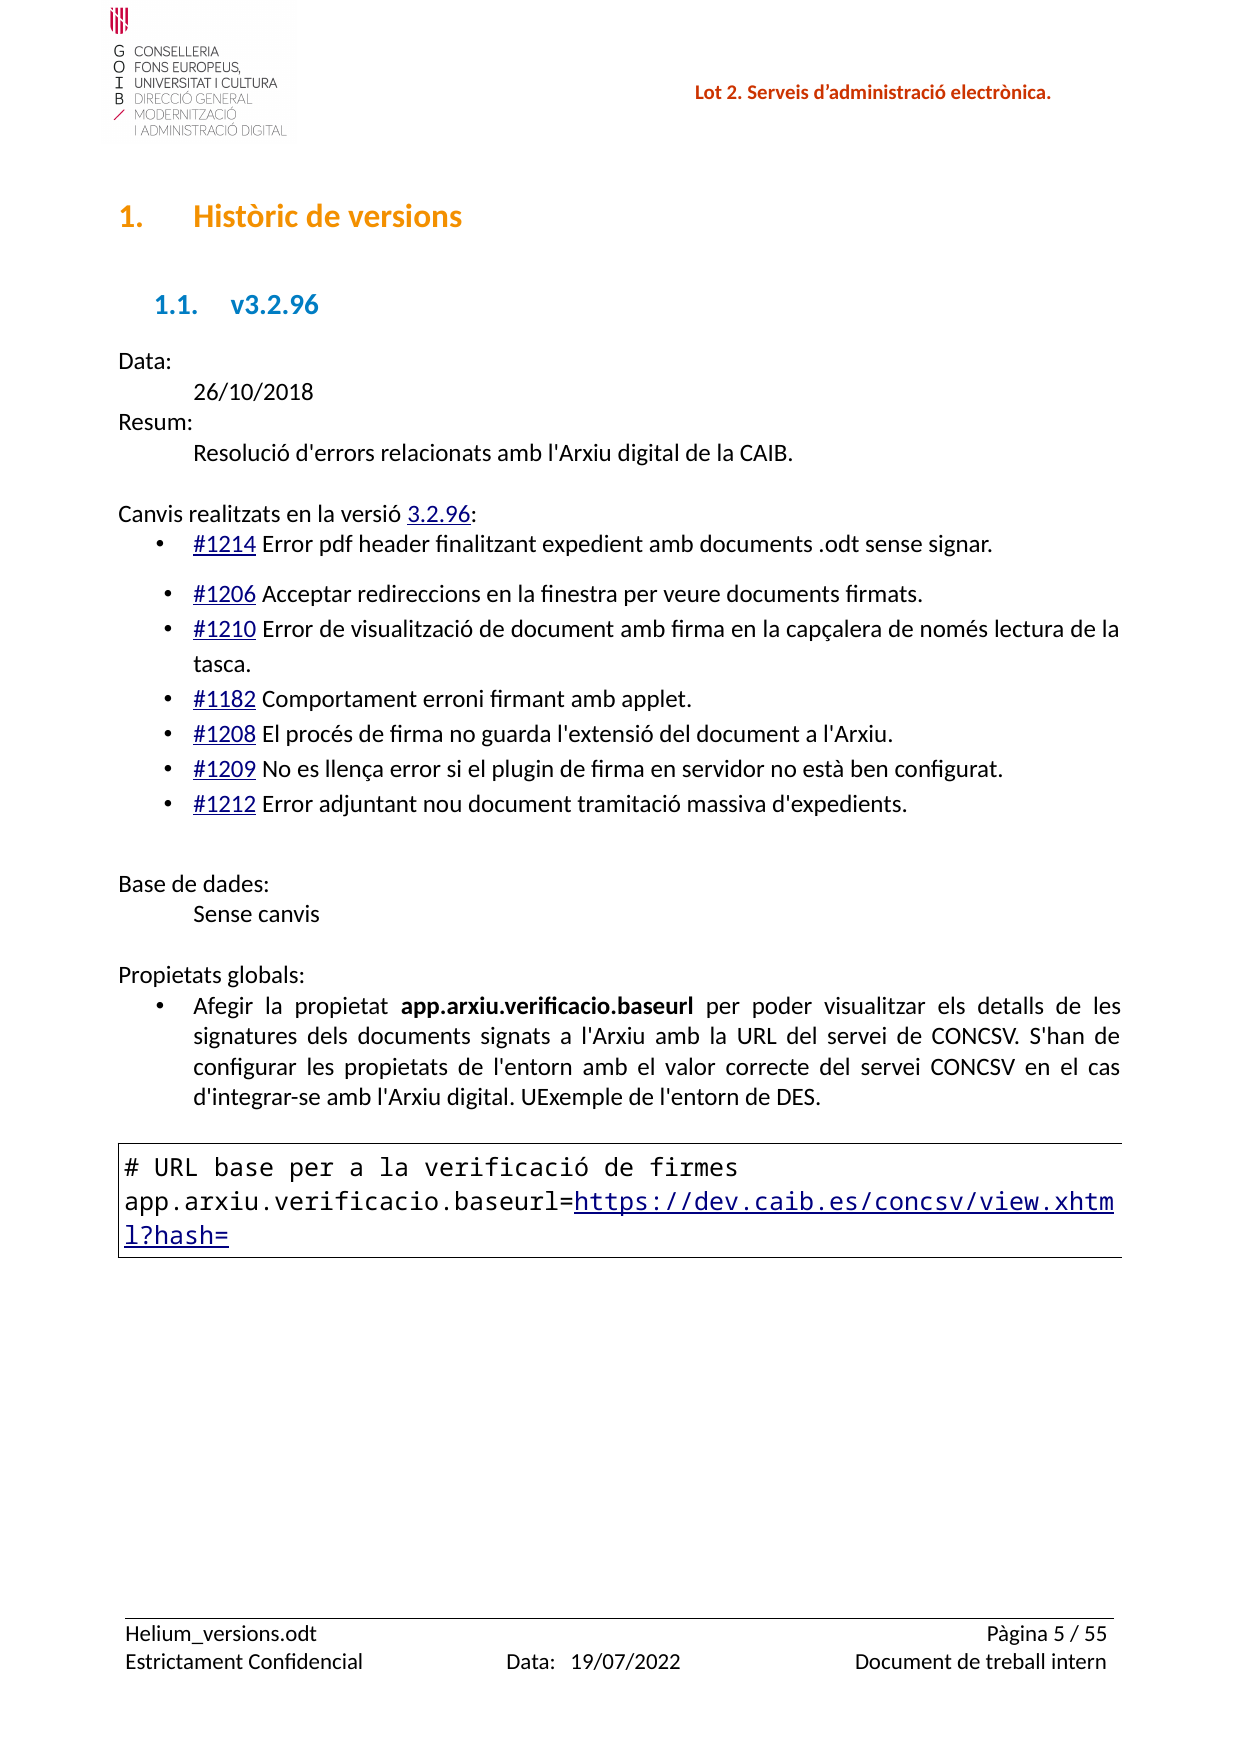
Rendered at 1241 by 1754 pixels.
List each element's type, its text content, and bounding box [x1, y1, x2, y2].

text Sense canvis [118, 898, 1122, 929]
text Propietats globals: [118, 959, 1122, 990]
text Base de dades: [118, 868, 1122, 898]
picture [100, 0, 297, 144]
text Data: [118, 345, 1122, 376]
list #1214 Error pdf header finalitzant expedient amb documents .odt sense signar. [156, 528, 1122, 559]
list #1210 Error de visualització de document amb firma en la capçalera de només lectura de la tasca. [164, 613, 1122, 678]
text Resolució d'errors relacionats amb l'Arxiu digital de la CAIB. [118, 437, 1122, 467]
list #1206 Acceptar redireccions en la finestra per veure documents firmats. [164, 578, 1122, 608]
subtitle v3.2.96 [153, 286, 1122, 321]
text 26/10/2018 [118, 376, 1122, 406]
list #1208 El procés de firma no guarda l'extensió del document a l'Arxiu. [164, 718, 1122, 748]
list Afegir la propietat app.arxiu.verificacio.baseurl per poder visualitzar els detalls de les signatures dels documents signats a l'Arxiu amb la URL del servei de CONCSV. S'han de configurar les propietats de l'entorn amb el valor correcte del servei CONCSV en el cas d'integrar-se amb l'Arxiu digital. UExemple de l'entorn de DES. [156, 990, 1122, 1112]
table_header # URL base per a la verificació de firmes app.arxiu.verificacio.baseurl=https://dev.caib.es/concsv/view.xhtml?hash= [119, 1144, 1122, 1257]
text Canvis realitzats en la versió 3.2.96: [118, 498, 1122, 528]
list #1209 No es llença error si el plugin de firma en servidor no està ben configurat. [164, 753, 1122, 783]
subtitle Històric de versions [118, 195, 1122, 236]
list #1182 Comportament erroni firmant amb applet. [164, 683, 1122, 713]
text Resum: [118, 406, 1122, 437]
list #1212 Error adjuntant nou document tramitació massiva d'expedients. [164, 788, 1122, 818]
